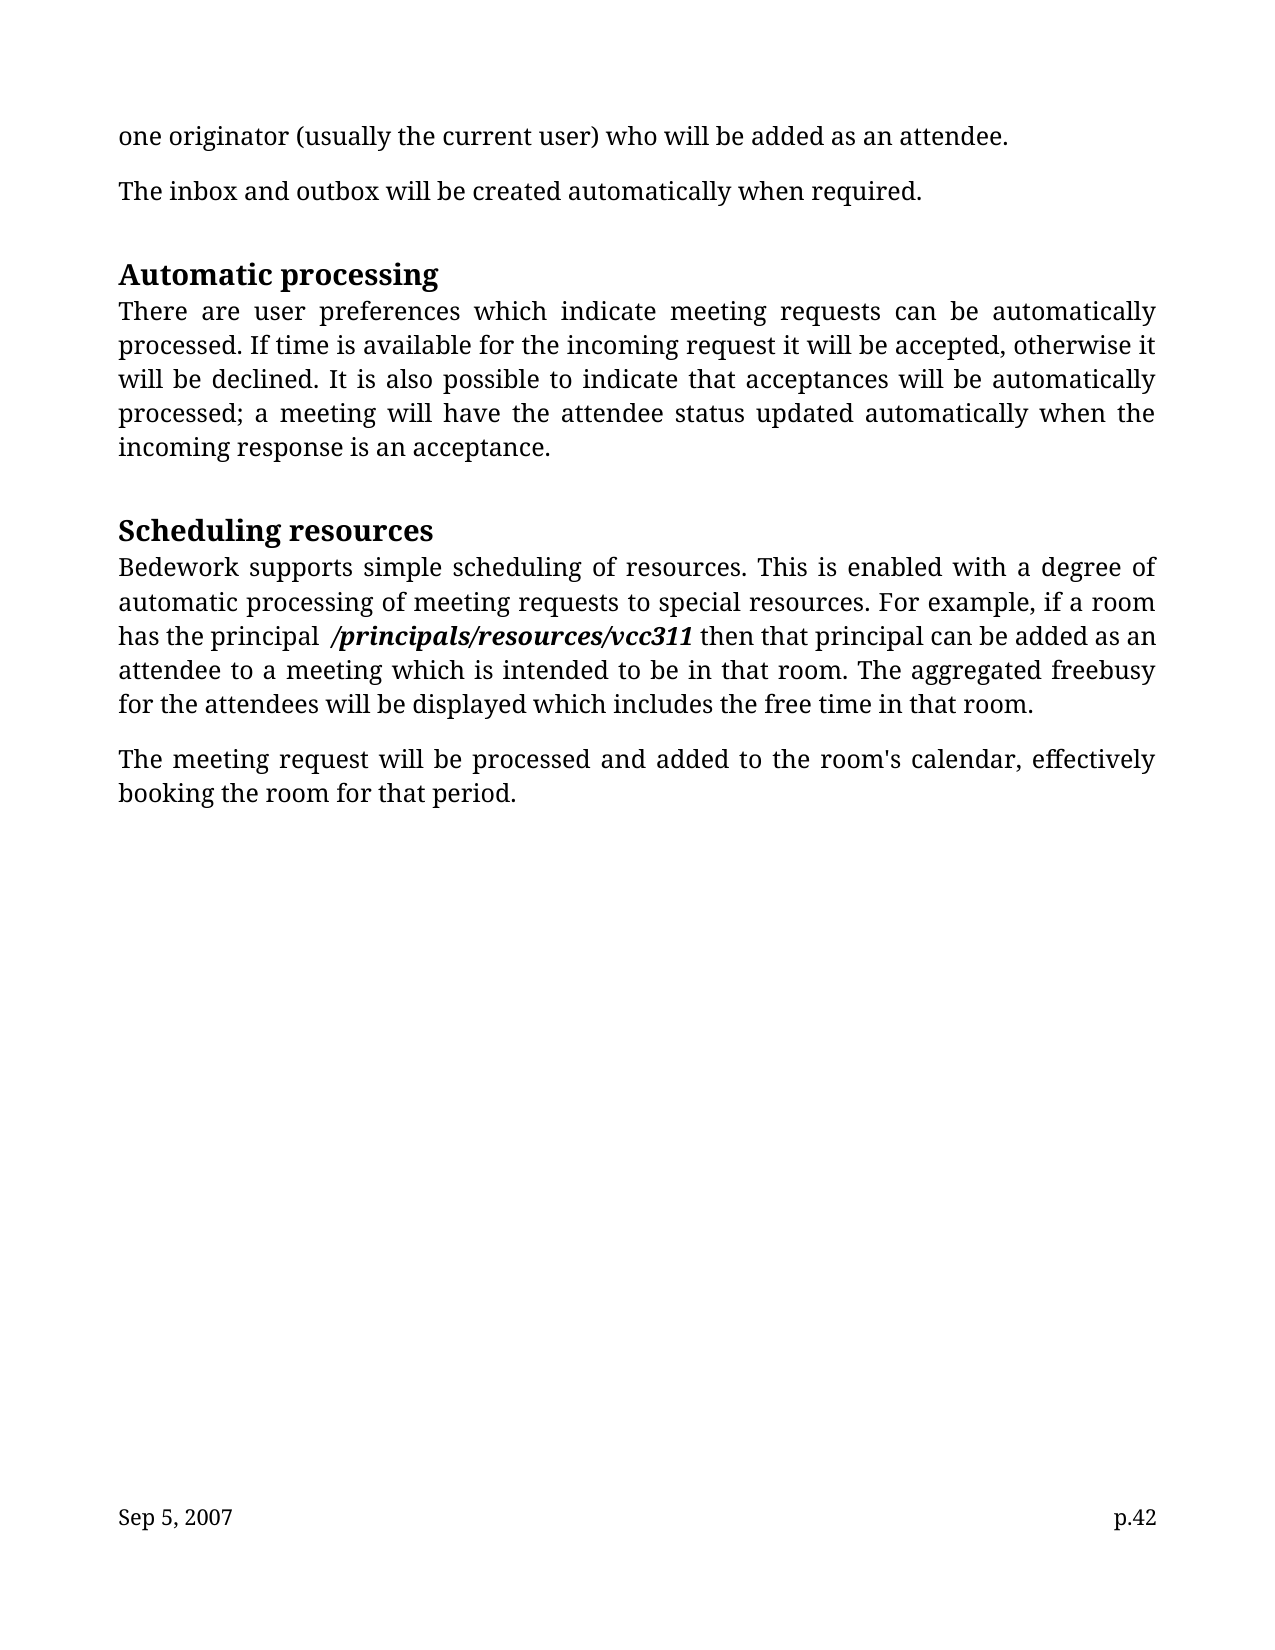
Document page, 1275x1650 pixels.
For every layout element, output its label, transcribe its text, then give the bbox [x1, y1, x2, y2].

text The inbox and outbox will be created automatically when required. [118, 173, 1157, 207]
text There are user preferences which indicate meeting requests can be automatically processed. If time is available for the incoming request it will be accepted, otherwise it will be declined. It is also possible to indicate that acceptances will be automatically processed; a meeting will have the attendee status updated automatically when the incoming response is an acceptance. [118, 293, 1157, 464]
text one originator (usually the current user) who will be added as an attendee. [118, 118, 1157, 152]
subtitle Scheduling resources [118, 510, 1157, 550]
text Bedework supports simple scheduling of resources. This is enabled with a degree of automatic processing of meeting requests to special resources. For example, if a room has the principal /principals/resources/vcc311 then that principal can be added as an attendee to a meeting which is intended to be in that room. The aggregated freebusy for the attendees will be displayed which includes the free time in that room. [118, 550, 1157, 720]
subtitle Automatic processing [118, 254, 1157, 293]
text The meeting request will be processed and added to the room's calendar, effectively booking the room for that period. [118, 741, 1157, 809]
